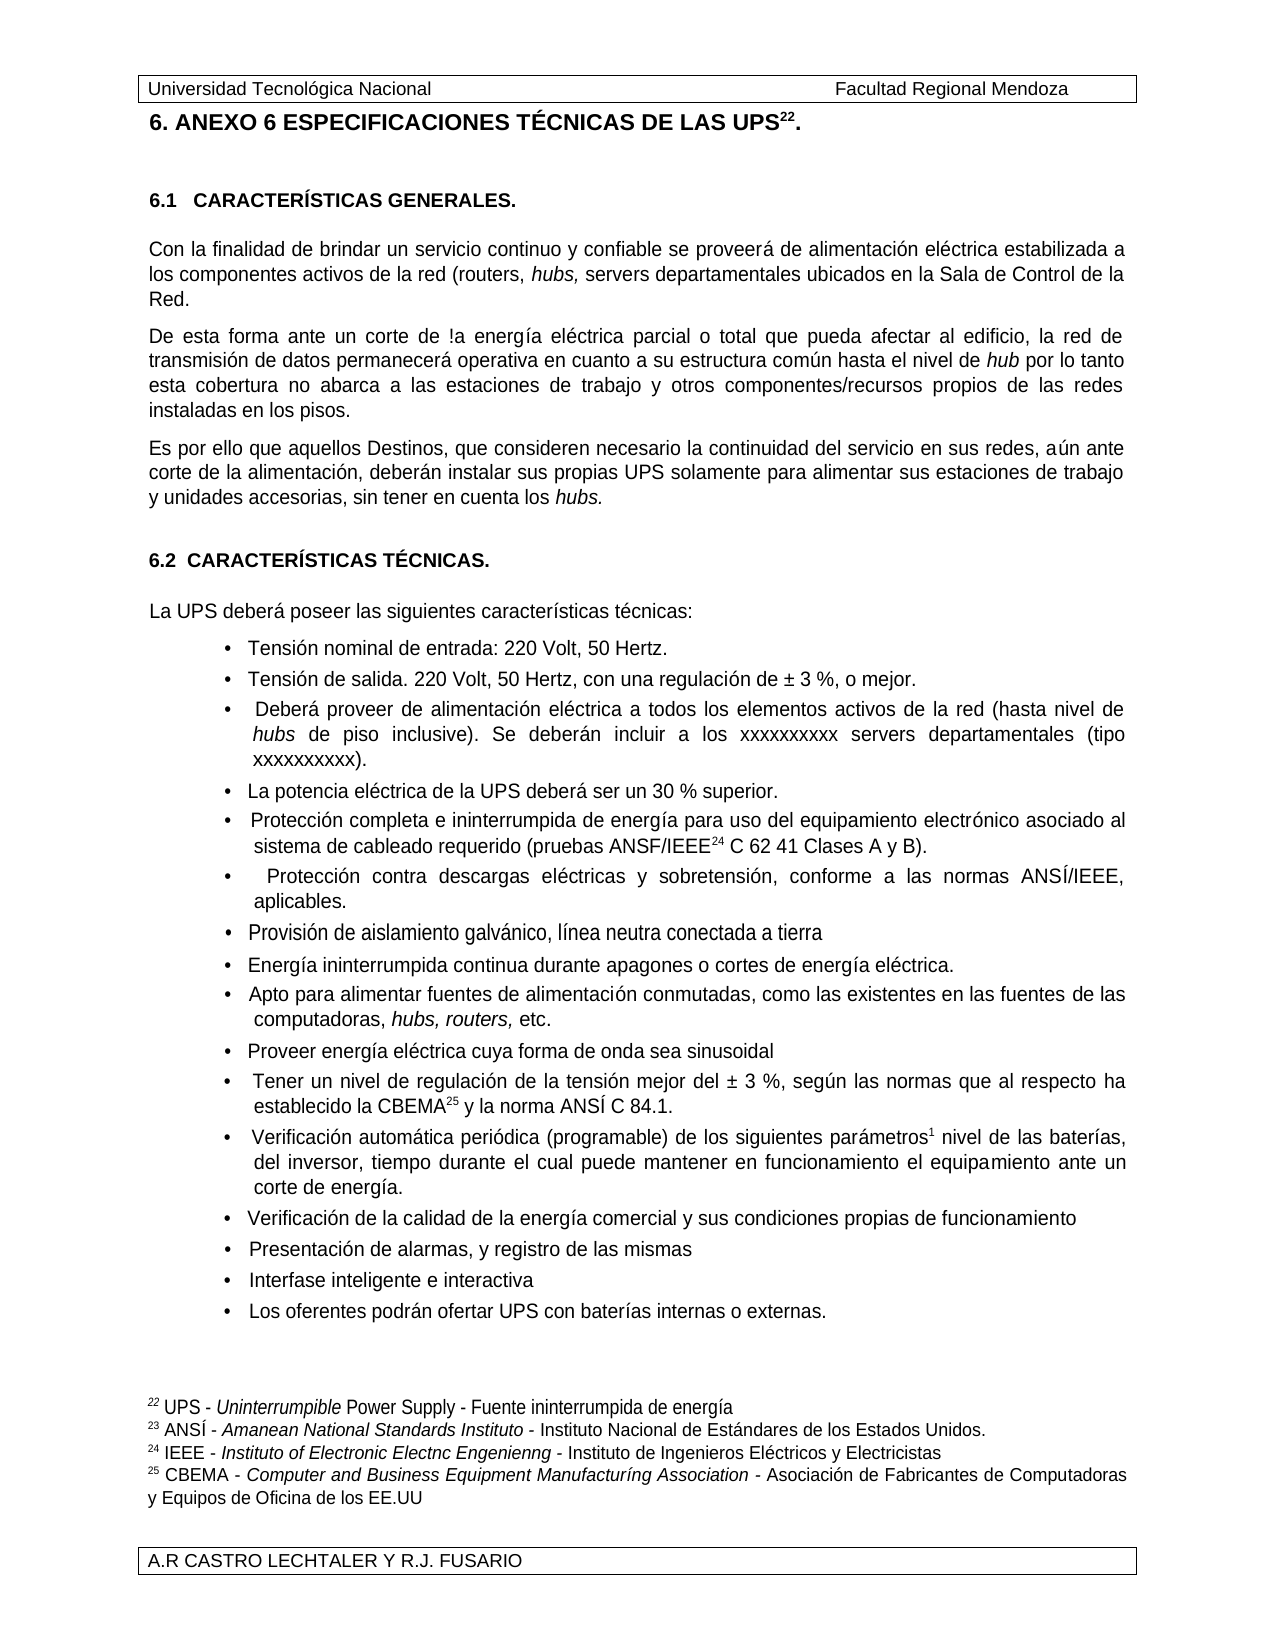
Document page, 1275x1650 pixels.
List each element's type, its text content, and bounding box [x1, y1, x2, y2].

text 23 ANSÍ - Amanean National Standards Instituto - Instituto Nacional de Estándares de los Estados Unidos. [148, 1419, 1127, 1441]
text • Protección completa e ininterrumpida de energía para uso del equipamiento electrónico aso­ciado al sistema de cableado requerido (pruebas ANSF/IEEE24 C 62 41 Clases A y B). [224, 807, 1126, 858]
text 22 UPS - Uninterrumpible Power Supply - Fuente ininterrumpida de energía [148, 1396, 1127, 1419]
text • Tensión nominal de entrada: 220 Volt, 50 Hertz. [224, 636, 1127, 659]
text Con la finalidad de brindar un servicio continuo y confiable se proveerá de alimentación eléctrica estabili­zada a los componentes activos de la red (routers, hubs, servers departamentales ubicados en la Sala de Control de la Red. [148, 237, 1125, 311]
text • Interfase inteligente e interactiva [223, 1262, 1127, 1294]
text • Energía ininterrumpida continua durante apagones o cortes de energía eléctrica. [224, 952, 1127, 976]
text • Los oferentes podrán ofertar UPS con baterías internas o externas. [223, 1294, 1127, 1325]
text • Tener un nivel de regulación de la tensión mejor del ± 3 %, según las normas que al respecto ha establecido la CBEMA25 y la norma ANSÍ C 84.1. [223, 1068, 1126, 1119]
text • Verificación automática periódica (programable) de los siguientes parámetros1 nivel de las baterías, del inversor, tiempo durante el cual puede mantener en funcionamiento el equipa­miento ante un corte de energía. [223, 1125, 1126, 1199]
text 24 IEEE - Instituto of Electronic Electnc Engenienng - Instituto de Ingenieros Eléctricos y Electricistas [148, 1441, 1127, 1464]
text • La potencia eléctrica de la UPS deberá ser un 30 % superior. [224, 779, 1127, 803]
text • Presentación de alarmas, y registro de las mismas [224, 1231, 1127, 1262]
text 6.1 CARACTERÍSTICAS GENERALES. [149, 189, 1127, 211]
text De esta forma ante un corte de !a energía eléctrica parcial o total que pueda afectar al edificio, la red de transmisión de datos permanecerá operativa en cuanto a su estructura común hasta el nivel de hub por lo tanto esta cobertura no abarca a las estaciones de trabajo y otros componentes/recursos propios de las redes instaladas en los pisos. [148, 323, 1124, 422]
text • Verificación de la calidad de la energía comercial y sus condiciones propias de funcionamien­to [223, 1205, 1126, 1230]
text 6. ANEXO 6 ESPECIFICACIONES TÉCNICAS DE LAS UPS22. [149, 109, 1127, 135]
text Es por ello que aquellos Destinos, que consideren necesario la continuidad del servicio en sus redes, aún ante corte de la alimentación, deberán instalar sus propias UPS solamente para alimentar sus estaciones de trabajo y unidades accesorias, sin tener en cuenta los hubs. [148, 435, 1124, 509]
text • Deberá proveer de alimentación eléctrica a todos los elementos activos de la red (hasta nivel de hubs de piso inclusive). Se deberán incluir a los xxxxxxxxxx servers departamentales (tipo xxxxxxxxxx). [224, 697, 1126, 771]
text • Apto para alimentar fuentes de alimentación conmutadas, como las existentes en las fuentes de las computadoras, hubs, routers, etc. [224, 981, 1126, 1032]
text • Proveer energía eléctrica cuya forma de onda sea sinusoidal [224, 1039, 1127, 1063]
text • Tensión de salida. 220 Volt, 50 Hertz, con una regulación de ± 3 %, o mejor. [224, 667, 1127, 691]
text 25 CBEMA - Computer and Business Equipment Manufacturíng Association - Asociación de Fabricantes de Compu­tadoras y Equipos de Oficina de los EE.UU [148, 1464, 1127, 1509]
text • Protección contra descargas eléctricas y sobretensión, conforme a las normas ANSÍ/IEEE, aplicables. [224, 864, 1124, 913]
text • Provisión de aislamiento galvánico, línea neutra conectada a tierra [225, 919, 1127, 946]
text 6.2 CARACTERÍSTICAS TÉCNICAS. [148, 549, 1127, 572]
text La UPS deberá poseer las siguientes características técnicas: [149, 599, 1127, 623]
